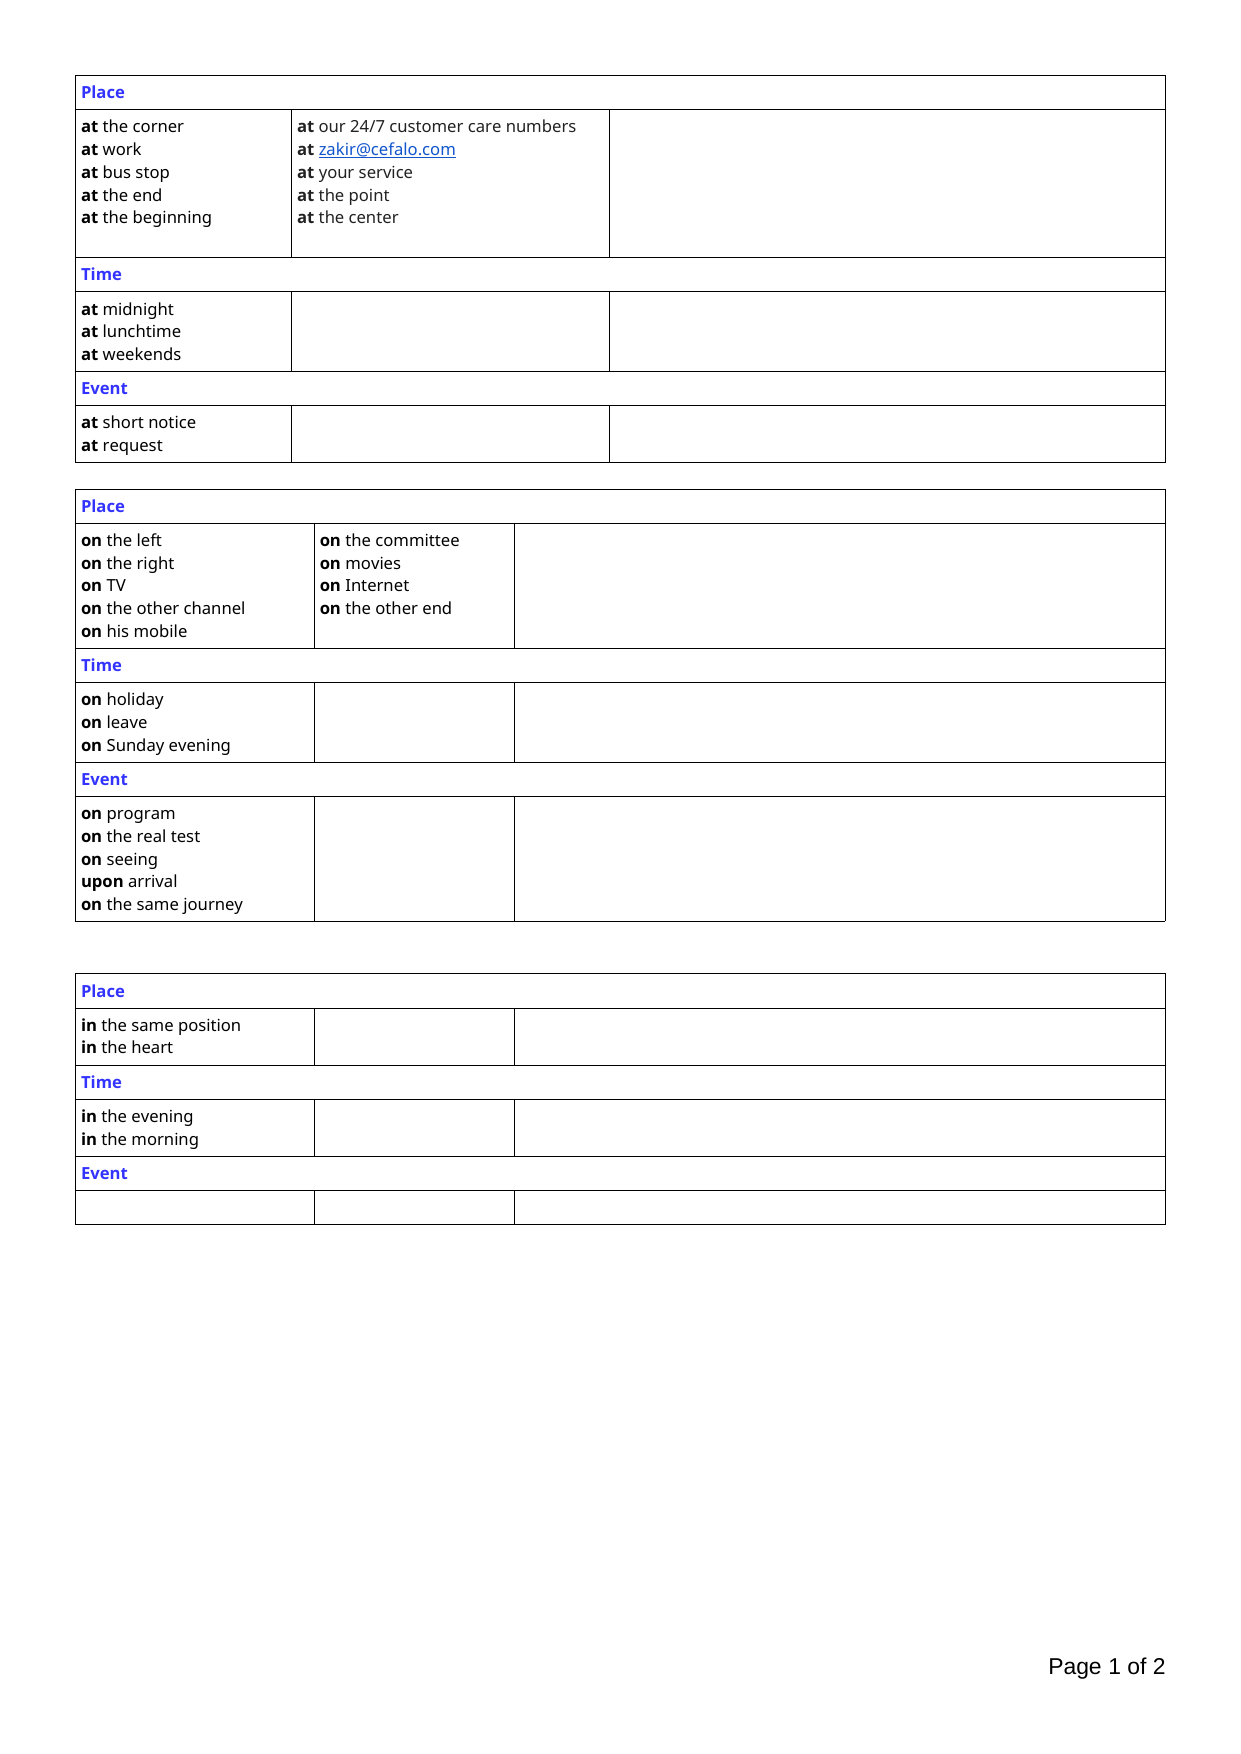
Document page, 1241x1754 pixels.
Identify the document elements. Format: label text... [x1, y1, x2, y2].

table_cell [610, 406, 1165, 462]
table_cell in the evening in the morning [76, 1100, 314, 1156]
table_cell [515, 524, 1165, 648]
table_cell [610, 292, 1165, 371]
table_cell Time [76, 649, 1165, 682]
table_cell [315, 797, 514, 921]
table_header Place [76, 76, 1165, 109]
table_cell at our 24/7 customer care numbers at zakir@cefalo.com at your service at the point at the center [292, 110, 609, 257]
table_cell [515, 1009, 1165, 1064]
table_cell [515, 683, 1165, 762]
table_cell [515, 1191, 1165, 1224]
table_cell [292, 292, 609, 371]
table_cell [515, 1100, 1165, 1156]
table_header Place [76, 490, 1165, 523]
table_cell Event [76, 763, 1165, 796]
table_cell at the corner at work at bus stop at the end at the beginning [76, 110, 291, 257]
table_header Place [76, 974, 1165, 1008]
table_cell at short notice at request [76, 406, 291, 462]
table_cell [292, 406, 609, 462]
table_cell on the committee on movies on Internet on the other end [315, 524, 514, 648]
table_cell [315, 1009, 514, 1064]
table_cell Event [76, 372, 1165, 405]
table_cell on holiday on leave on Sunday evening [76, 683, 314, 762]
table_cell on the left on the right on TV on the other channel on his mobile [76, 524, 314, 648]
table_cell on program on the real test on seeing upon arrival on the same journey [76, 797, 314, 921]
table_cell at midnight at lunchtime at weekends [76, 292, 291, 371]
table_cell [515, 797, 1165, 921]
table_cell [315, 1191, 514, 1224]
table_cell [76, 1191, 314, 1224]
table_cell [610, 110, 1165, 257]
table_cell [315, 1100, 514, 1156]
table_cell in the same position in the heart [76, 1009, 314, 1064]
table_cell Event [76, 1157, 1165, 1190]
table_cell Time [76, 1066, 1165, 1099]
table_cell [315, 683, 514, 762]
table_cell Time [76, 258, 1165, 291]
